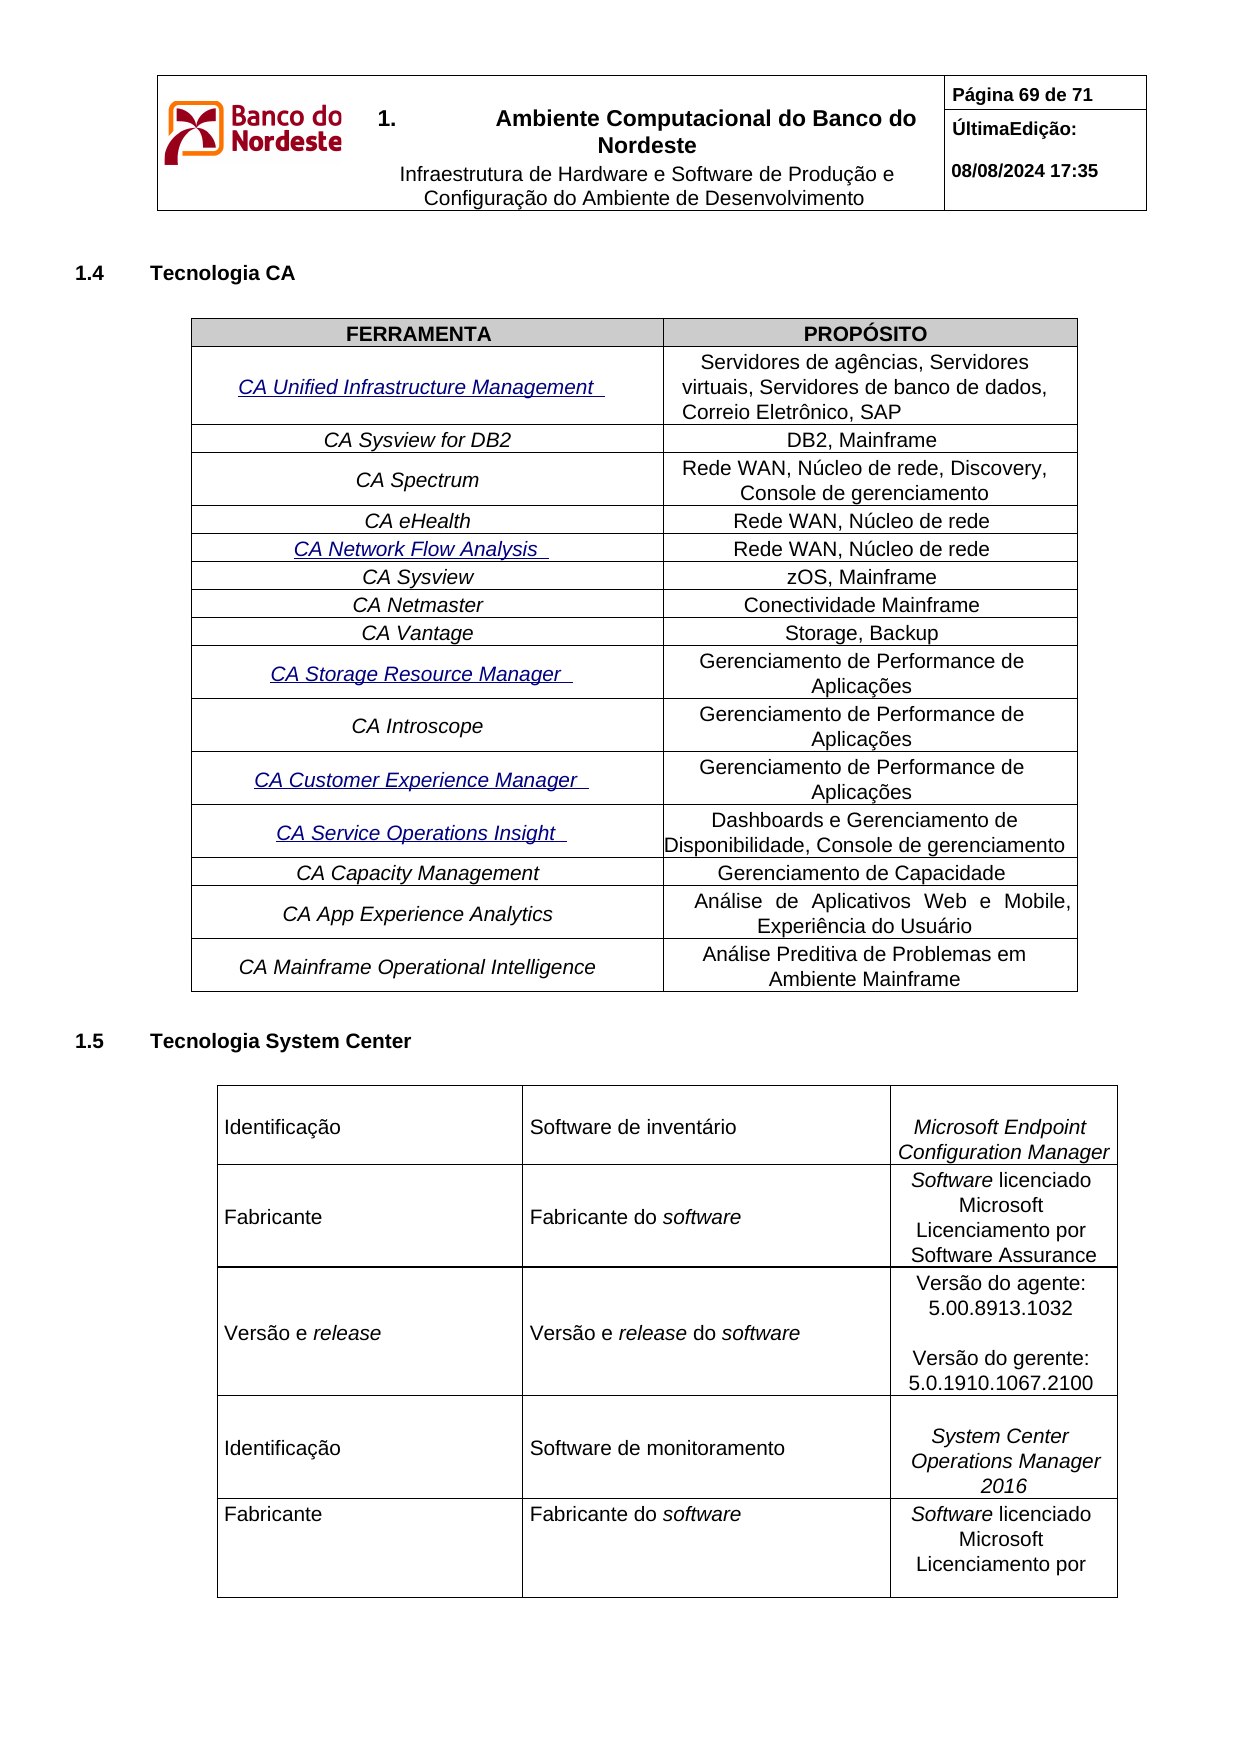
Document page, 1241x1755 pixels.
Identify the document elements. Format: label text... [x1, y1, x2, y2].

table_cell CA Vantage [192, 618, 663, 645]
table_cell CA Spectrum [192, 453, 663, 505]
table_cell Versão e release [218, 1268, 522, 1394]
table_cell CA Service Operations Insight [192, 805, 663, 857]
table_cell Análise Preditiva de Problemas em Ambiente Mainframe [664, 939, 1077, 991]
table_cell Software licenciado Microsoft Licenciamento por [891, 1499, 1117, 1597]
table_cell Fabricante do software [523, 1499, 890, 1597]
table_cell Fabricante [218, 1165, 522, 1266]
table_cell CA eHealth [192, 506, 663, 533]
table_cell Storage, Backup [664, 618, 1077, 645]
table_cell Conectividade Mainframe [664, 590, 1077, 617]
table_cell Software de monitoramento [523, 1396, 890, 1497]
table_cell Rede WAN, Núcleo de rede [664, 534, 1077, 561]
table_cell Servidores de agências, Servidores virtuais, Servidores de banco de dados, Correio Eletrônico, SAP [664, 347, 1077, 424]
table_cell Gerenciamento de Performance de Aplicações [664, 646, 1077, 698]
list Tecnologia CA [75, 261, 1090, 285]
table_header Microsoft Endpoint Configuration Manager [891, 1086, 1117, 1163]
table_header Identificação [218, 1086, 522, 1163]
table_cell CA App Experience Analytics [192, 886, 663, 938]
table_cell CA Capacity Management [192, 858, 663, 885]
table_header FERRAMENTA [192, 319, 663, 346]
table_cell CA Unified Infrastructure Management [192, 347, 663, 424]
table_cell Gerenciamento de Performance de Aplicações [664, 699, 1077, 751]
table_cell Software licenciado Microsoft Licenciamento por Software Assurance [891, 1165, 1117, 1266]
table_cell Versão e release do software [523, 1268, 890, 1394]
table_cell Gerenciamento de Capacidade [664, 858, 1077, 885]
table_cell CA Mainframe Operational Intelligence [192, 939, 663, 991]
list Tecnologia System Center [75, 1029, 1090, 1053]
table_cell System Center Operations Manager 2016 [891, 1396, 1117, 1497]
table_cell CA Customer Experience Manager [192, 752, 663, 804]
table_cell CA Network Flow Analysis [192, 534, 663, 561]
table_cell Identificação [218, 1396, 522, 1497]
table_cell CA Sysview for DB2 [192, 425, 663, 452]
table_cell Fabricante [218, 1499, 522, 1597]
table_cell Dashboards e Gerenciamento de Disponibilidade, Console de gerenciamento [664, 805, 1077, 857]
table_cell zOS, Mainframe [664, 562, 1077, 589]
table_cell CA Sysview [192, 562, 663, 589]
table_cell Rede WAN, Núcleo de rede, Discovery, Console de gerenciamento [664, 453, 1077, 505]
table_cell DB2, Mainframe [664, 425, 1077, 452]
table_cell Rede WAN, Núcleo de rede [664, 506, 1077, 533]
table_header Software de inventário [523, 1086, 890, 1163]
table_cell CA Storage Resource Manager [192, 646, 663, 698]
table_cell Versão do agente: 5.00.8913.1032 Versão do gerente: 5.0.1910.1067.2100 [891, 1268, 1117, 1394]
table_cell Análise de Aplicativos Web e Mobile, Experiência do Usuário [664, 886, 1077, 938]
table_cell CA Netmaster [192, 590, 663, 617]
table_cell CA Introscope [192, 699, 663, 751]
table_cell Fabricante do software [523, 1165, 890, 1266]
table_cell Gerenciamento de Performance de Aplicações [664, 752, 1077, 804]
table_header PROPÓSITO [664, 319, 1077, 346]
